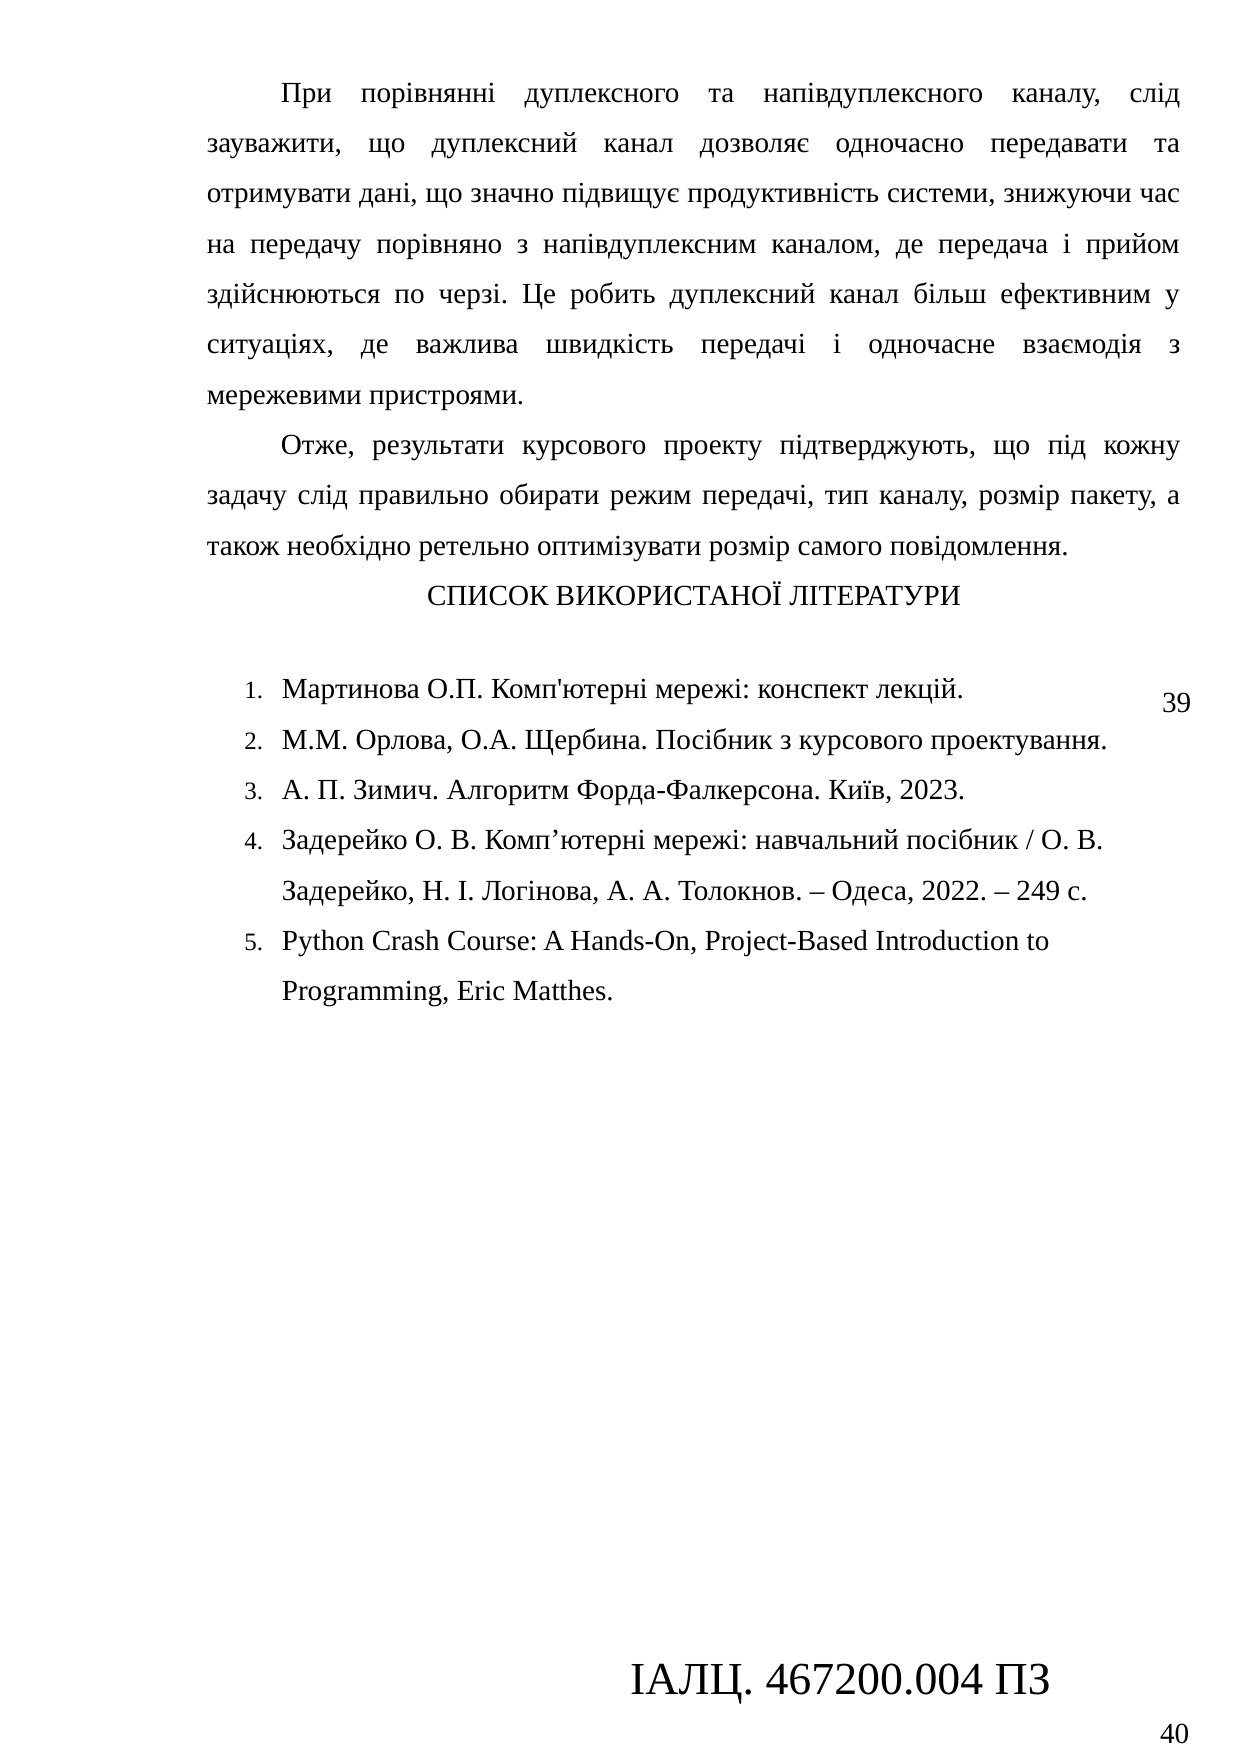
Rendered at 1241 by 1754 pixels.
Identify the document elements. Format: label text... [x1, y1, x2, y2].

text 39 [1149, 685, 1204, 718]
text 40 [1147, 1716, 1202, 1749]
text СПИСОК ВИКОРИСТАНОЇ ЛІТЕРАТУРИ [207, 578, 1181, 612]
list Задерейко О. В. Комп’ютерні мережі: навчальний посібник / О. В. Задерейко, Н. І. Логінова, А. А. Толокнов. – Одеса, 2022. – 249 с. [244, 822, 1181, 906]
list А. П. Зимич. Алгоритм Форда-Фалкерсона. Київ, 2023. [244, 772, 1181, 806]
text При порівнянні дуплексного та напівдуплексного каналу, слід зауважити, що дуплексний канал дозволяє одночасно передавати та отримувати дані, що значно підвищує продуктивність системи, знижуючи час на передачу порівняно з напівдуплексним каналом, де передача і прийом здійснюються по черзі. Це робить дуплексний канал більш ефективним у ситуаціях, де важлива швидкість передачі і одночасне взаємодія з мережевими пристроями. [207, 75, 1181, 410]
list М.М. Орлова, О.А. Щербина. Посібник з курсового проектування. [244, 722, 1181, 755]
list Мартинова О.П. Комп'ютерні мережі: конспект лекцій. [244, 672, 1181, 705]
list Python Crash Course: A Hands-On, Project-Based Introduction to Programming, Eric Matthes. [244, 923, 1181, 1007]
text Отже, результати курсового проекту підтверджують, що під кожну задачу слід правильно обирати режим передачі, тип каналу, розмір пакету, а також необхідно ретельно оптимізувати розмір самого повідомлення. [207, 427, 1181, 561]
